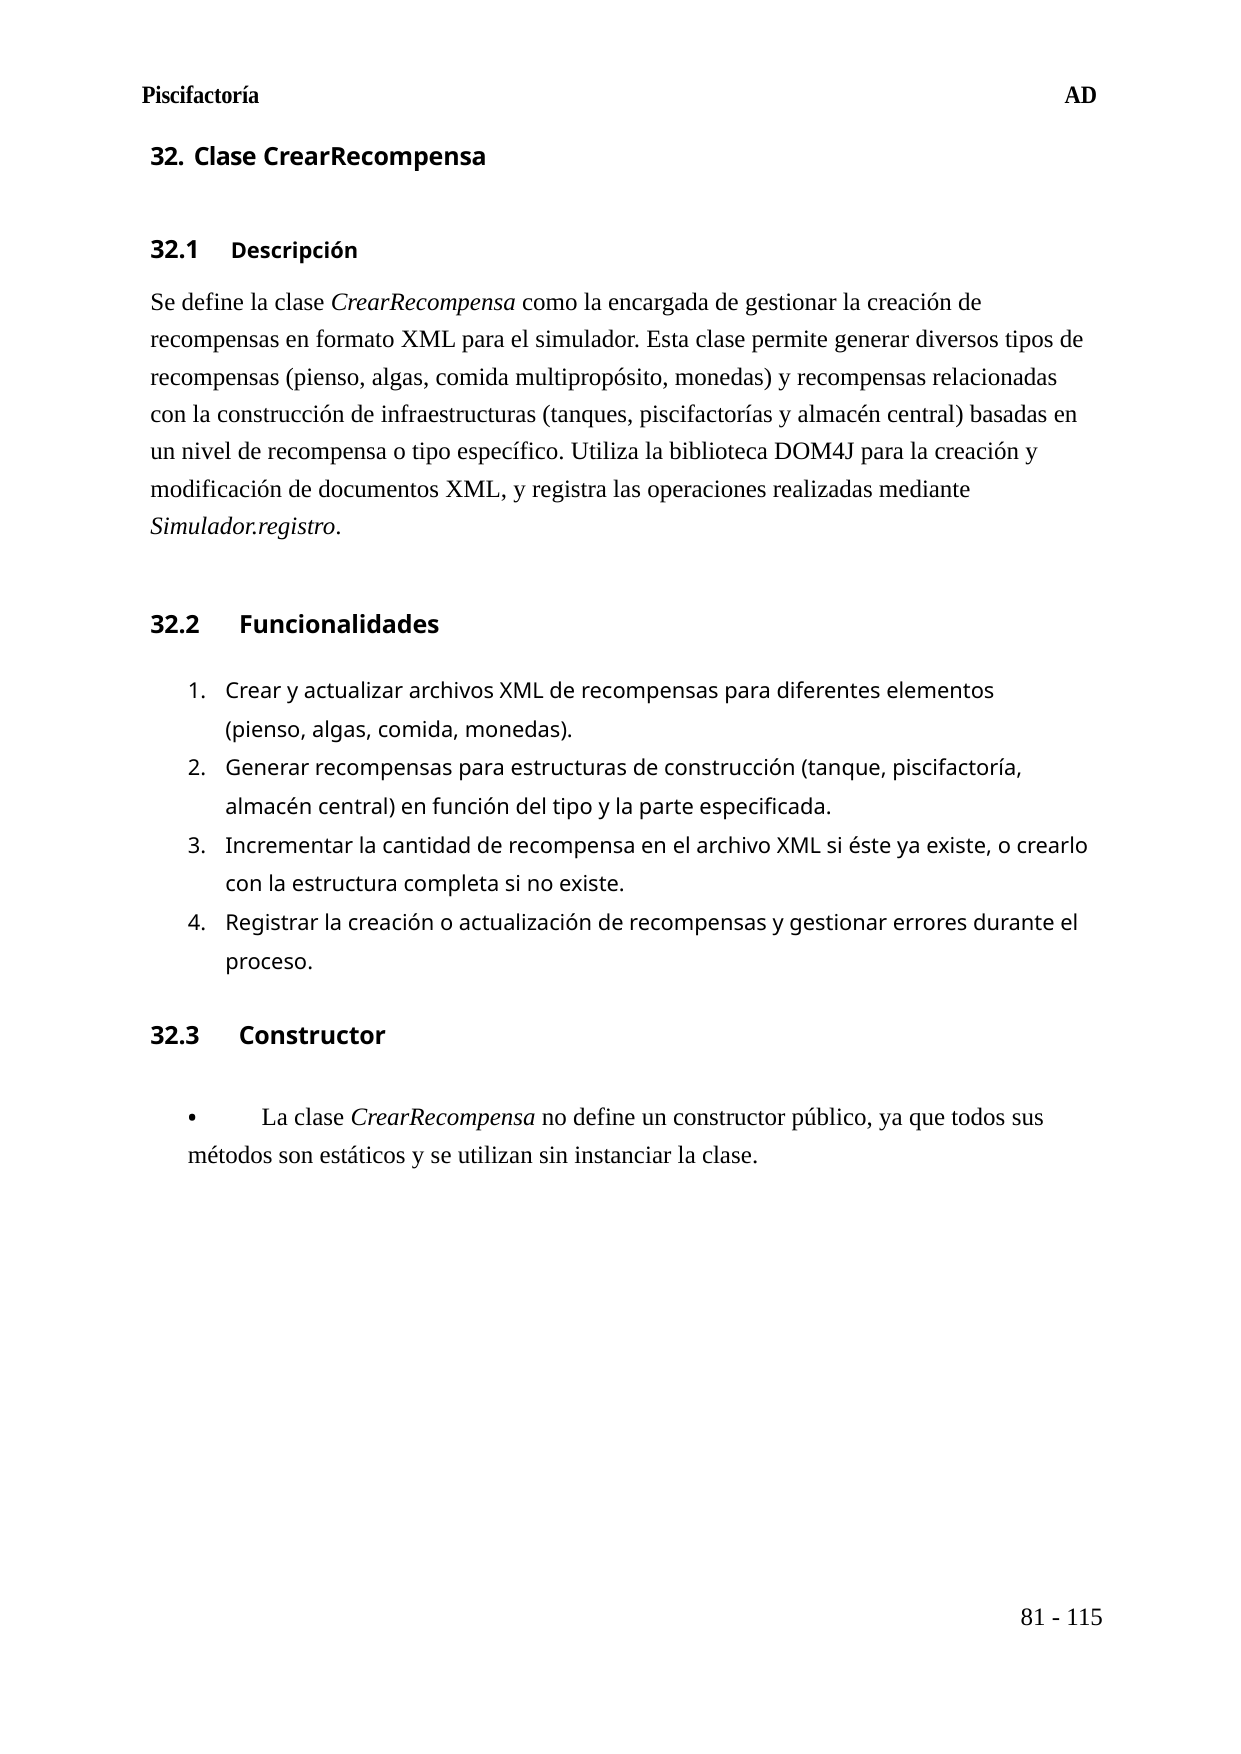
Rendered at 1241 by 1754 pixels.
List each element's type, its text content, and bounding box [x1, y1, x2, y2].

list Crear y actualizar archivos XML de recompensas para diferentes elementos (pienso, algas, comida, monedas). [188, 675, 1071, 743]
subtitle Descripción [150, 232, 1103, 266]
list La clase CrearRecompensa no define un constructor público, ya que todos sus métodos son estáticos y se utilizan sin instanciar la clase. [188, 1102, 1086, 1169]
list Incrementar la cantidad de recompensa en el archivo XML si éste ya existe, o crearlo con la estructura completa si no existe. [188, 830, 1089, 898]
subtitle Constructor [150, 1018, 1103, 1052]
subtitle Funcionalidades [150, 607, 1103, 641]
text Se define la clase CrearRecompensa como la encargada de gestionar la creación de recompensas en formato XML para el simulador. Esta clase permite generar diversos tipos de recompensas (pienso, algas, comida multipropósito, monedas) y recompensas relacionadas con la construcción de infraestructuras (tanques, piscifactorías y almacén central) basadas en un nivel de recompensa o tipo específico. Utiliza la biblioteca DOM4J para la creación y modificación de documentos XML, y registra las operaciones realizadas mediante Simulador.registro. [150, 287, 1090, 540]
subtitle Clase CrearRecompensa [150, 139, 1103, 173]
list Generar recompensas para estructuras de construcción (tanque, piscifactoría, almacén central) en función del tipo y la parte especificada. [188, 752, 1064, 821]
list Registrar la creación o actualización de recompensas y gestionar errores durante el proceso. [188, 907, 1089, 976]
